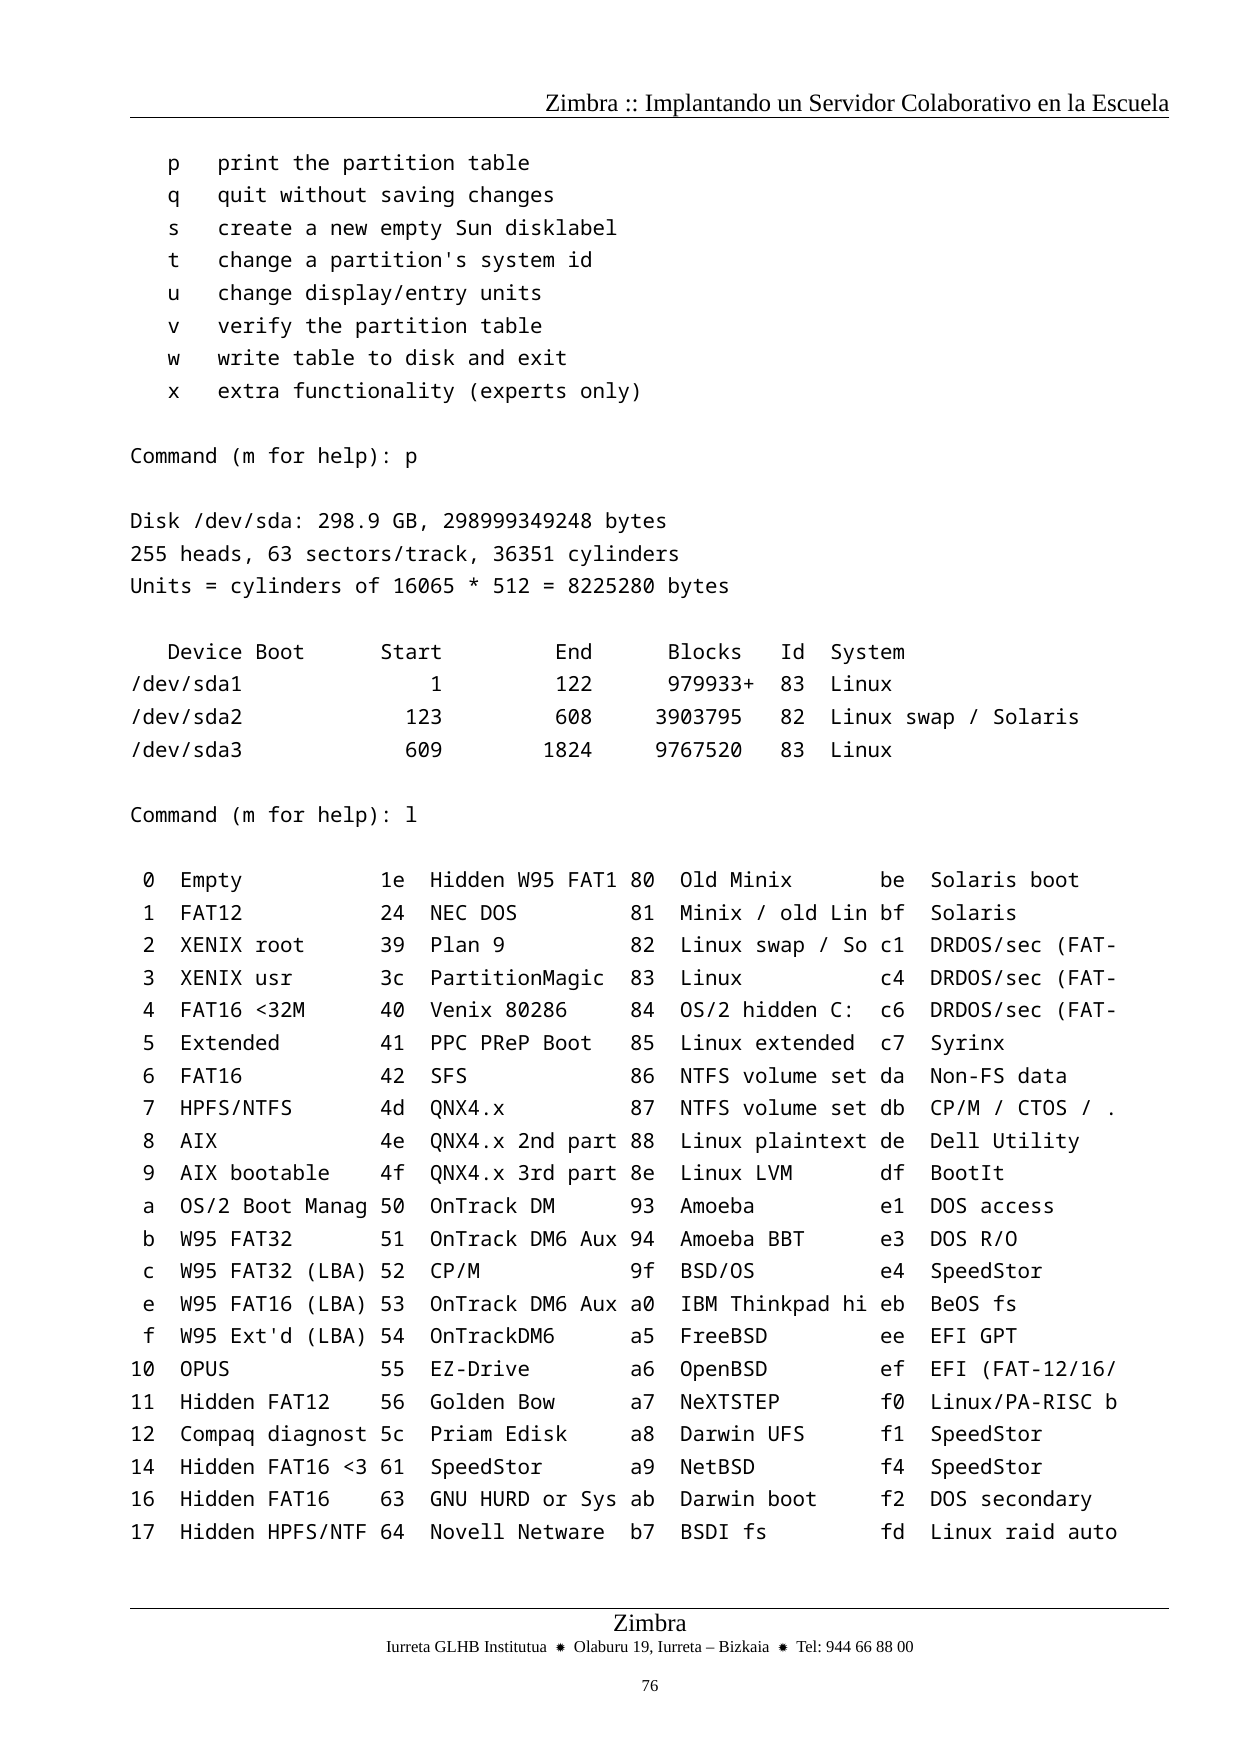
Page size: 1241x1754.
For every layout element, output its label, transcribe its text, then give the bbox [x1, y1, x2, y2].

text 0 Empty 1e Hidden W95 FAT1 80 Old Minix be Solaris boot [130, 865, 1169, 893]
text Command (m for help): p [130, 441, 1169, 470]
text 1 FAT12 24 NEC DOS 81 Minix / old Lin bf Solaris [130, 898, 1169, 926]
text c W95 FAT32 (LBA) 52 CP/M 9f BSD/OS e4 SpeedStor [130, 1256, 1169, 1285]
text e W95 FAT16 (LBA) 53 OnTrack DM6 Aux a0 IBM Thinkpad hi eb BeOS fs [130, 1289, 1169, 1317]
text w write table to disk and exit [130, 343, 1169, 372]
text 255 heads, 63 sectors/track, 36351 cylinders [130, 539, 1169, 567]
text 10 OPUS 55 EZ-Drive a6 OpenBSD ef EFI (FAT-12/16/ [130, 1354, 1169, 1383]
text u change display/entry units [130, 278, 1169, 307]
text Command (m for help): l [130, 800, 1169, 828]
text Disk /dev/sda: 298.9 GB, 298999349248 bytes [130, 506, 1169, 535]
text a OS/2 Boot Manag 50 OnTrack DM 93 Amoeba e1 DOS access [130, 1191, 1169, 1219]
text 12 Compaq diagnost 5c Priam Edisk a8 Darwin UFS f1 SpeedStor [130, 1419, 1169, 1448]
text v verify the partition table [130, 311, 1169, 339]
text 17 Hidden HPFS/NTF 64 Novell Netware b7 BSDI fs fd Linux raid auto [130, 1517, 1169, 1546]
text Units = cylinders of 16065 * 512 = 8225280 bytes [130, 572, 1169, 600]
text 8 AIX 4e QNX4.x 2nd part 88 Linux plaintext de Dell Utility [130, 1126, 1169, 1154]
text 16 Hidden FAT16 63 GNU HURD or Sys ab Darwin boot f2 DOS secondary [130, 1484, 1169, 1513]
text b W95 FAT32 51 OnTrack DM6 Aux 94 Amoeba BBT e3 DOS R/O [130, 1224, 1169, 1252]
text 11 Hidden FAT12 56 Golden Bow a7 NeXTSTEP f0 Linux/PA-RISC b [130, 1387, 1169, 1415]
text 6 FAT16 42 SFS 86 NTFS volume set da Non-FS data [130, 1061, 1169, 1089]
text t change a partition's system id [130, 246, 1169, 274]
text x extra functionality (experts only) [130, 376, 1169, 404]
text Device Boot Start End Blocks Id System [130, 637, 1169, 665]
text 4 FAT16 <32M 40 Venix 80286 84 OS/2 hidden C: c6 DRDOS/sec (FAT- [130, 996, 1169, 1024]
text 2 XENIX root 39 Plan 9 82 Linux swap / So c1 DRDOS/sec (FAT- [130, 930, 1169, 959]
text 5 Extended 41 PPC PReP Boot 85 Linux extended c7 Syrinx [130, 1028, 1169, 1057]
text f W95 Ext'd (LBA) 54 OnTrackDM6 a5 FreeBSD ee EFI GPT [130, 1322, 1169, 1350]
text /dev/sda3 609 1824 9767520 83 Linux [130, 735, 1169, 763]
text /dev/sda2 123 608 3903795 82 Linux swap / Solaris [130, 702, 1169, 731]
text 7 HPFS/NTFS 4d QNX4.x 87 NTFS volume set db CP/M / CTOS / . [130, 1093, 1169, 1122]
text 9 AIX bootable 4f QNX4.x 3rd part 8e Linux LVM df BootIt [130, 1158, 1169, 1187]
text p print the partition table [130, 148, 1169, 176]
text s create a new empty Sun disklabel [130, 213, 1169, 241]
text /dev/sda1 1 122 979933+ 83 Linux [130, 669, 1169, 698]
text 14 Hidden FAT16 <3 61 SpeedStor a9 NetBSD f4 SpeedStor [130, 1452, 1169, 1480]
text 3 XENIX usr 3c PartitionMagic 83 Linux c4 DRDOS/sec (FAT- [130, 963, 1169, 991]
text q quit without saving changes [130, 180, 1169, 209]
